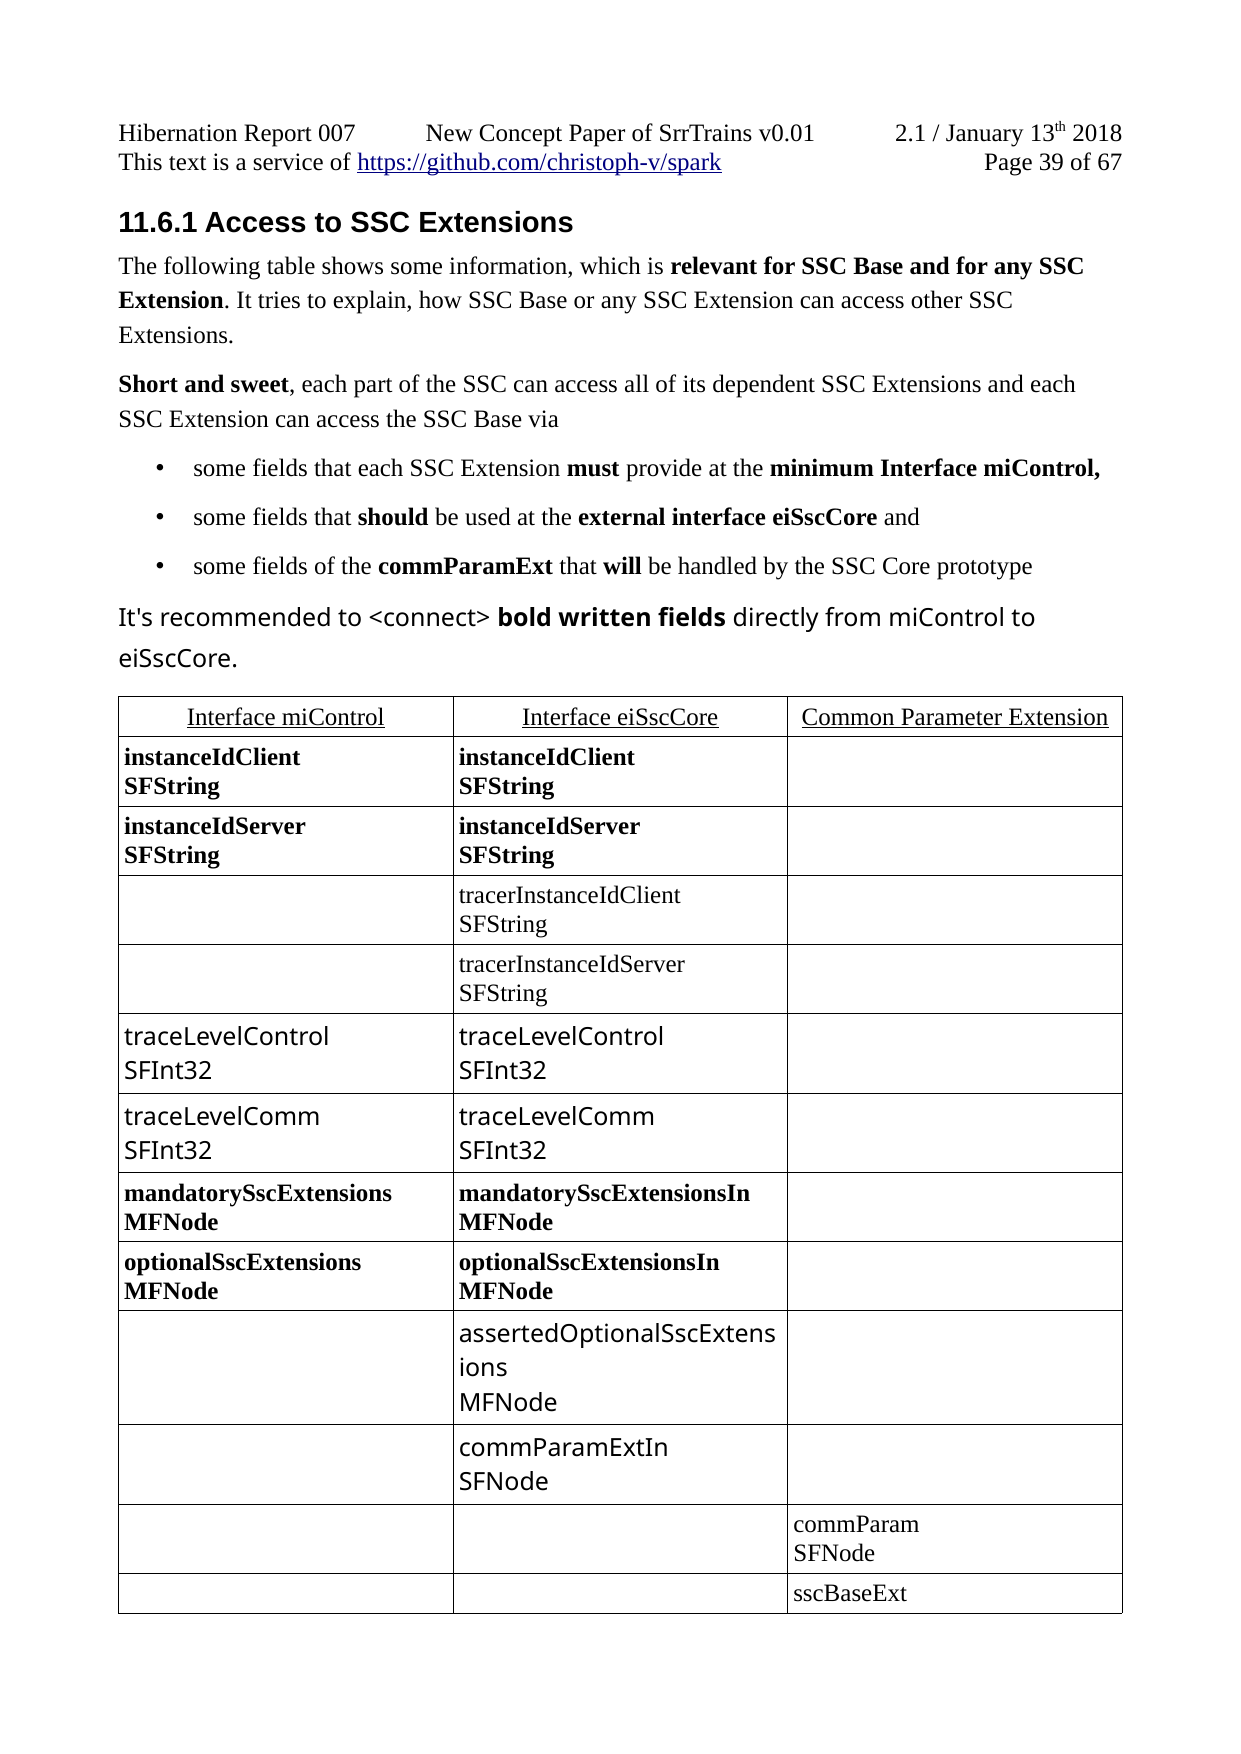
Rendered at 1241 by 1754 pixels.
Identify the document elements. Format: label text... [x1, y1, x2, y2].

list some fields that should be used at the external interface eiSscCore and [156, 502, 1122, 531]
table_cell [788, 1094, 1122, 1172]
table_cell optionalSscExtensionsIn MFNode [454, 1242, 787, 1310]
table_cell traceLevelComm SFInt32 [454, 1094, 787, 1172]
table_cell commParam SFNode [788, 1505, 1122, 1573]
table_cell [454, 1574, 787, 1613]
table_header Interface eiSscCore [454, 697, 787, 736]
table_cell [454, 1505, 787, 1573]
list some fields that each SSC Extension must provide at the minimum Interface miControl, [156, 453, 1122, 481]
table_cell tracerInstanceIdClient SFString [454, 876, 787, 944]
table_cell traceLevelControl SFInt32 [454, 1014, 787, 1092]
table_cell instanceIdServer SFString [454, 807, 787, 874]
text Short and sweet, each part of the SSC can access all of its dependent SSC Extensions and each SSC Extension can access the SSC Base via [118, 369, 1122, 432]
table_cell [119, 1574, 453, 1613]
table_cell optionalSscExtensions MFNode [119, 1242, 453, 1310]
list some fields of the commParamExt that will be handled by the SSC Core prototype [156, 551, 1122, 579]
table_cell traceLevelComm SFInt32 [119, 1094, 453, 1172]
table_header Interface miControl [119, 697, 453, 736]
table_cell mandatorySscExtensionsIn MFNode [454, 1173, 787, 1241]
table_cell [119, 1311, 453, 1424]
table_cell [788, 945, 1122, 1013]
table_cell [119, 945, 453, 1013]
table_cell [788, 1425, 1122, 1504]
table_cell sscBaseExt [788, 1574, 1122, 1613]
table_cell [788, 1242, 1122, 1310]
table_cell traceLevelControl SFInt32 [119, 1014, 453, 1092]
table_cell instanceIdClient SFString [119, 737, 453, 806]
table_cell [119, 1505, 453, 1573]
table_header Common Parameter Extension [788, 697, 1122, 736]
table_cell tracerInstanceIdServer SFString [454, 945, 787, 1013]
table_cell instanceIdClient SFString [454, 737, 787, 806]
table_cell mandatorySscExtensions MFNode [119, 1173, 453, 1241]
subtitle 11.6.1 Access to SSC Extensions [118, 205, 1122, 239]
table_cell [788, 737, 1122, 806]
text It's recommended to <connect> bold written fields directly from miControl to eiSscCore. [118, 600, 1122, 675]
table_cell [788, 1173, 1122, 1241]
table_cell commParamExtIn SFNode [454, 1425, 787, 1504]
table_cell [119, 876, 453, 944]
table_cell [788, 1014, 1122, 1092]
table_cell instanceIdServer SFString [119, 807, 453, 874]
table_cell [119, 1425, 453, 1504]
text The following table shows some information, which is relevant for SSC Base and for any SSC Extension. It tries to explain, how SSC Base or any SSC Extension can access other SSC Extensions. [118, 251, 1122, 349]
table_cell assertedOptionalSscExtensions MFNode [454, 1311, 787, 1424]
table_cell [788, 807, 1122, 874]
table_cell [788, 876, 1122, 944]
table_cell [788, 1311, 1122, 1424]
